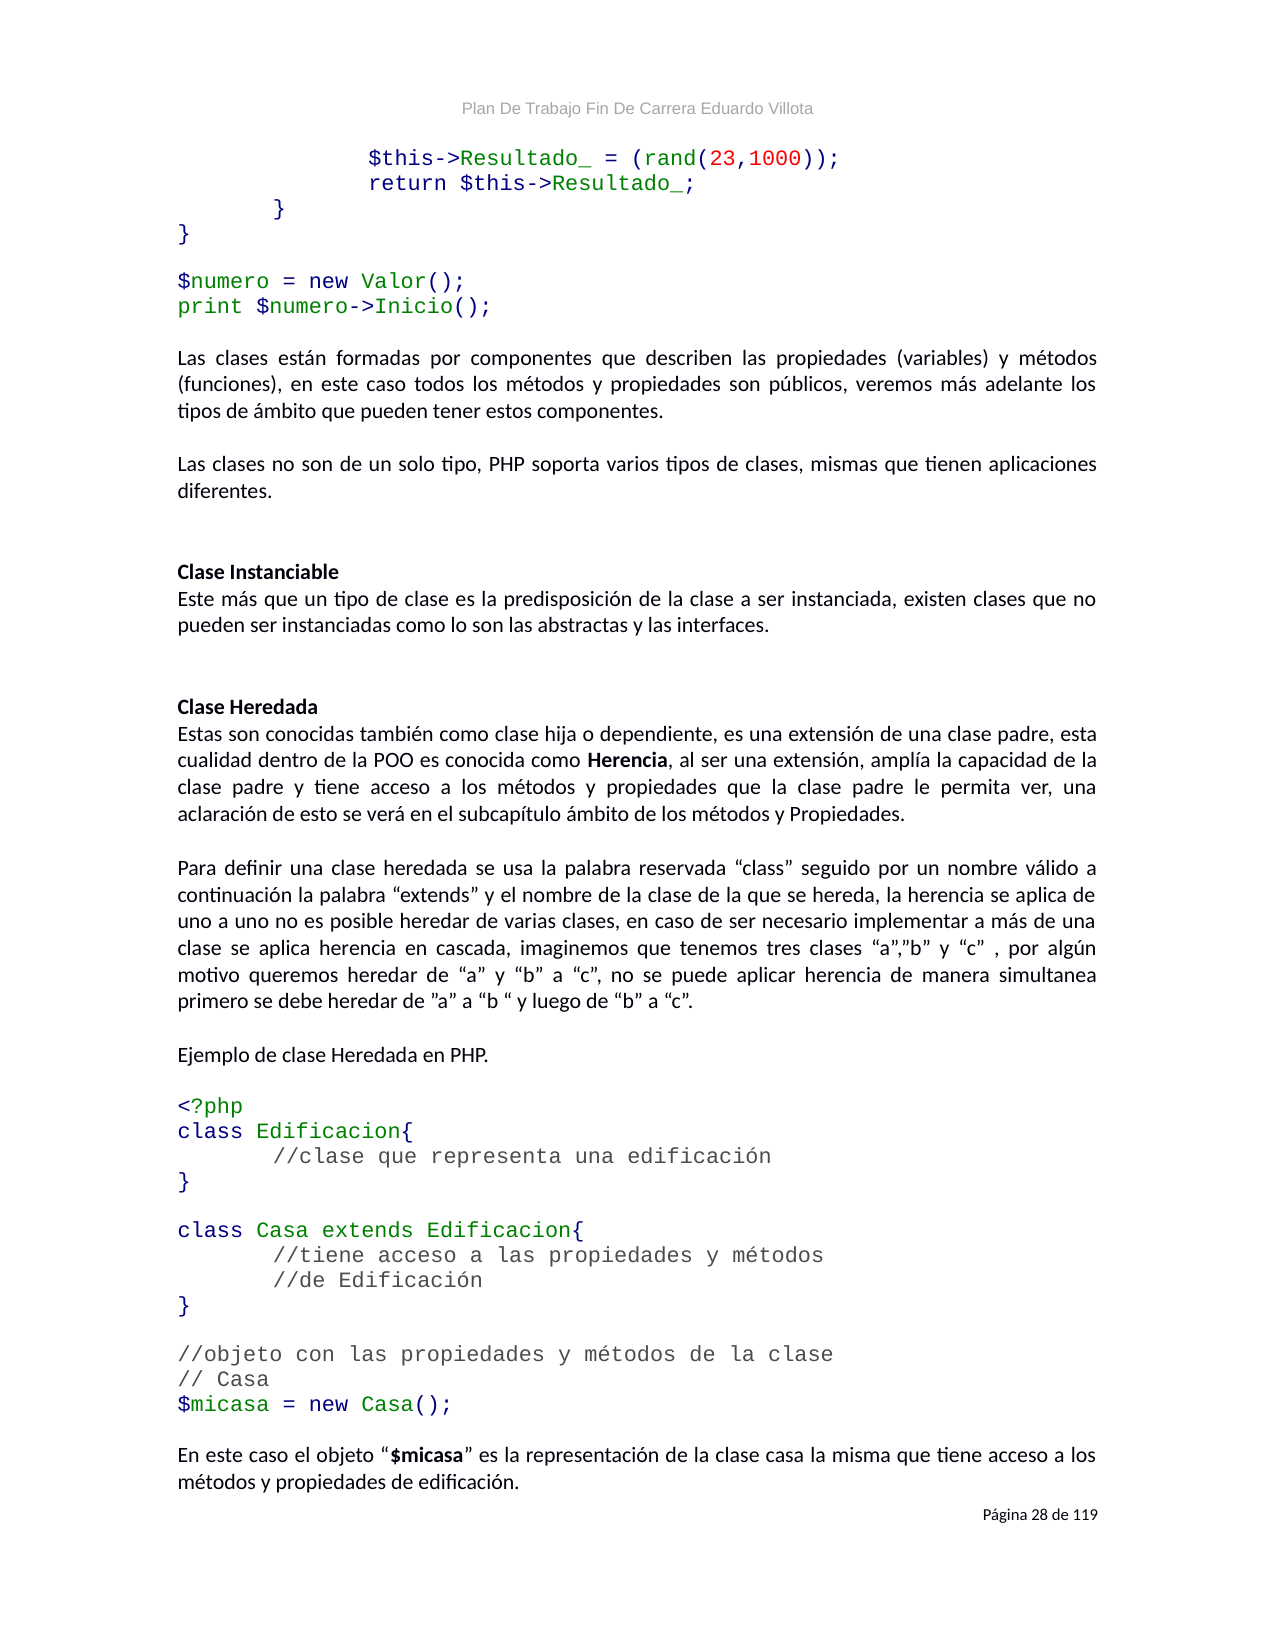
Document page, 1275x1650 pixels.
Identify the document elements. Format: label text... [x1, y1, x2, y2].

text Las clases están formadas por componentes que describen las propiedades (variables) y métodos (funciones), en este caso todos los métodos y propiedades son públicos, veremos más adelante los tipos de ámbito que pueden tener estos componentes. [177, 344, 1098, 424]
text Ejemplo de clase Heredada en PHP. [177, 1041, 1098, 1068]
text } [177, 222, 1098, 247]
text En este caso el objeto “$micasa” es la representación de la clase casa la misma que tiene acceso a los métodos y propiedades de edificación. [177, 1442, 1098, 1495]
text // Casa [177, 1368, 1098, 1393]
text return $this->Resultado_; [177, 172, 1098, 197]
text } [177, 1294, 1098, 1319]
text //objeto con las propiedades y métodos de la clase [177, 1344, 1098, 1368]
text Estas son conocidas también como clase hija o dependiente, es una extensión de una clase padre, esta cualidad dentro de la POO es conocida como Herencia, al ser una extensión, amplía la capacidad de la clase padre y tiene acceso a los métodos y propiedades que la clase padre le permita ver, una aclaración de esto se verá en el subcapítulo ámbito de los métodos y Propiedades. [177, 720, 1098, 826]
text class Edificacion{ [177, 1121, 1098, 1145]
text } [177, 1170, 1098, 1195]
text <?php [177, 1096, 1098, 1121]
text $micasa = new Casa(); [177, 1393, 1098, 1418]
text Este más que un tipo de clase es la predisposición de la clase a ser instanciada, existen clases que no pueden ser instanciadas como lo son las abstractas y las interfaces. [177, 585, 1098, 638]
text //clase que representa una edificación [177, 1145, 1098, 1170]
text //tiene acceso a las propiedades y métodos [177, 1244, 1098, 1269]
text } [177, 197, 1098, 222]
text class Casa extends Edificacion{ [177, 1220, 1098, 1244]
text Para definir una clase heredada se usa la palabra reservada “class” seguido por un nombre válido a continuación la palabra “extends” y el nombre de la clase de la que se hereda, la herencia se aplica de uno a uno no es posible heredar de varias clases, en caso de ser necesario implementar a más de una clase se aplica herencia en cascada, imaginemos que tenemos tres clases “a”,”b” y “c” , por algún motivo queremos heredar de “a” y “b” a “c”, no se puede aplicar herencia de manera simultanea primero se debe heredar de ”a” a “b “ y luego de “b” a “c”. [177, 854, 1098, 1014]
text Clase Heredada [177, 693, 1098, 720]
text Las clases no son de un solo tipo, PHP soporta varios tipos de clases, mismas que tienen aplicaciones diferentes. [177, 450, 1098, 504]
text $numero = new Valor(); [177, 270, 1098, 295]
text print $numero->Inicio(); [177, 295, 1098, 320]
text //de Edificación [177, 1269, 1098, 1294]
text Clase Instanciable [177, 558, 1098, 585]
text $this->Resultado_ = (rand(23,1000)); [177, 148, 1098, 172]
